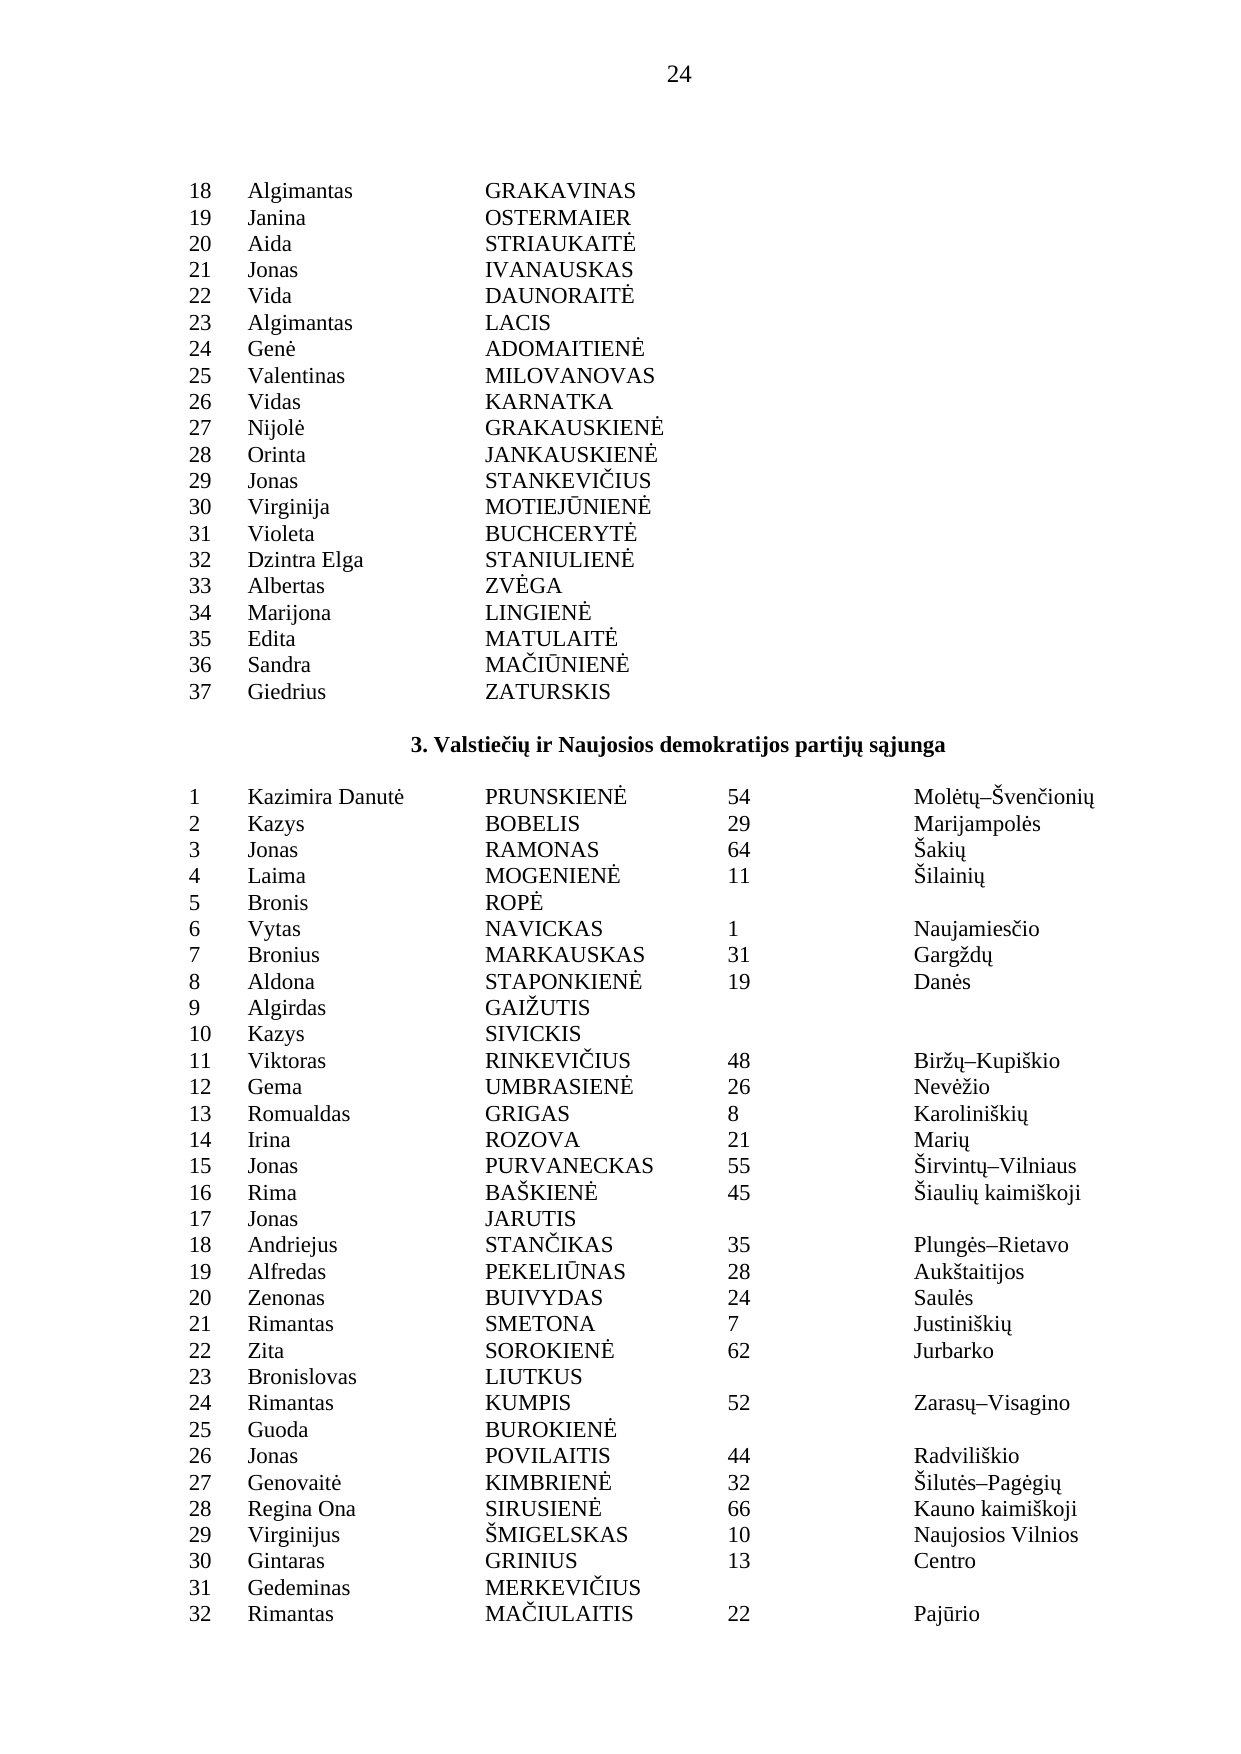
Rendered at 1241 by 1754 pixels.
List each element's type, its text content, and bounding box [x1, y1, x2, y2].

table_cell 9 [177, 994, 236, 1021]
table_cell 4 [177, 863, 236, 889]
table_cell Bronis [236, 889, 473, 915]
table_cell SIRUSIENĖ [474, 1495, 716, 1521]
table_cell 34 [177, 599, 236, 625]
table_cell KARNATKA [474, 388, 716, 414]
table_cell Plungės–Rietavo [903, 1231, 1179, 1258]
table_cell 32 [177, 546, 236, 572]
table_cell [903, 309, 1179, 335]
table_cell Jonas [236, 1205, 473, 1231]
table_cell 36 [177, 652, 236, 678]
table_cell Jonas [236, 1152, 473, 1179]
table_cell KIMBRIENĖ [474, 1469, 716, 1495]
table_cell 23 [177, 309, 236, 335]
table_cell 24 [716, 1284, 902, 1310]
table_cell [716, 678, 902, 704]
table_cell Karoliniškių [903, 1100, 1179, 1126]
table_cell 3. Valstiečių ir Naujosios demokratijos partijų sąjunga [177, 731, 1179, 757]
table_cell Jonas [236, 467, 473, 493]
table_cell Violeta [236, 520, 473, 546]
table_cell Gargždų [903, 941, 1179, 968]
table_cell Biržų–Kupiškio [903, 1047, 1179, 1073]
table_cell [716, 283, 902, 309]
table_cell 19 [716, 968, 902, 994]
table_cell 26 [716, 1073, 902, 1099]
table_cell 31 [177, 520, 236, 546]
table_cell 26 [177, 1442, 236, 1468]
table_cell 28 [177, 441, 236, 467]
table_cell STAPONKIENĖ [474, 968, 716, 994]
table_cell Marijona [236, 599, 473, 625]
table_cell [716, 230, 902, 256]
table_cell 11 [716, 863, 902, 889]
table_cell 31 [716, 941, 902, 968]
table_cell 66 [716, 1495, 902, 1521]
table_cell Jonas [236, 1442, 473, 1468]
table_cell 32 [177, 1600, 236, 1627]
table_cell Virginijus [236, 1521, 473, 1548]
table_cell [903, 520, 1179, 546]
table_cell [903, 414, 1179, 441]
table_cell Kazys [236, 1021, 473, 1047]
table_cell [474, 757, 716, 783]
table_cell 27 [177, 1469, 236, 1495]
table_cell 35 [716, 1231, 902, 1258]
table_cell JANKAUSKIENĖ [474, 441, 716, 467]
table_cell Alfredas [236, 1258, 473, 1284]
table_cell Valentinas [236, 362, 473, 388]
table_cell 24 [177, 335, 236, 362]
table_cell GAIŽUTIS [474, 994, 716, 1021]
table_cell Romualdas [236, 1100, 473, 1126]
table_cell Kazimira Danutė [236, 783, 473, 810]
table_cell [236, 757, 473, 783]
table_cell [474, 704, 716, 731]
table_cell IVANAUSKAS [474, 256, 716, 283]
table_cell [716, 309, 902, 335]
table_cell 11 [177, 1047, 236, 1073]
table_cell 33 [177, 573, 236, 599]
table_cell Centro [903, 1548, 1179, 1574]
table_cell 30 [177, 1548, 236, 1574]
table_cell [716, 1574, 902, 1600]
table_cell 24 [177, 1390, 236, 1416]
table_cell Algimantas [236, 309, 473, 335]
table_cell [903, 573, 1179, 599]
table_cell 6 [177, 915, 236, 941]
table_cell Zenonas [236, 1284, 473, 1310]
table_cell [903, 230, 1179, 256]
table_cell 20 [177, 1284, 236, 1310]
table_cell 15 [177, 1152, 236, 1179]
table_cell [903, 467, 1179, 493]
table_cell Molėtų–Švenčionių [903, 783, 1179, 810]
table_cell 18 [177, 1231, 236, 1258]
table_cell STANČIKAS [474, 1231, 716, 1258]
table_cell [716, 994, 902, 1021]
table_cell [903, 1416, 1179, 1442]
table_cell 32 [716, 1469, 902, 1495]
table_cell Janina [236, 204, 473, 230]
table_cell Virginija [236, 494, 473, 520]
table_cell Justiniškių [903, 1310, 1179, 1337]
table_cell GRAKAUSKIENĖ [474, 414, 716, 441]
table_cell [716, 704, 902, 731]
table_cell [236, 704, 473, 731]
table_cell MOTIEJŪNIENĖ [474, 494, 716, 520]
table_cell Marijampolės [903, 810, 1179, 836]
table_cell GRIGAS [474, 1100, 716, 1126]
table_cell STANKEVIČIUS [474, 467, 716, 493]
table_cell 20 [177, 230, 236, 256]
table_cell ROPĖ [474, 889, 716, 915]
table_cell Šilutės–Pagėgių [903, 1469, 1179, 1495]
table_cell MATULAITĖ [474, 625, 716, 652]
table_cell Vytas [236, 915, 473, 941]
table_cell [716, 520, 902, 546]
table_cell MERKEVIČIUS [474, 1574, 716, 1600]
table_cell BUROKIENĖ [474, 1416, 716, 1442]
table_cell BAŠKIENĖ [474, 1179, 716, 1205]
table_cell [903, 177, 1179, 203]
table_cell [903, 362, 1179, 388]
table_cell 21 [177, 1310, 236, 1337]
table_cell Laima [236, 863, 473, 889]
table_cell STRIAUKAITĖ [474, 230, 716, 256]
table_cell [716, 1363, 902, 1389]
table_cell [716, 546, 902, 572]
table_cell Giedrius [236, 678, 473, 704]
table_cell BUIVYDAS [474, 1284, 716, 1310]
table_cell Pajūrio [903, 1600, 1179, 1627]
table_cell Radviliškio [903, 1442, 1179, 1468]
table_cell [716, 362, 902, 388]
table_cell [903, 652, 1179, 678]
table_cell Kazys [236, 810, 473, 836]
table_cell RAMONAS [474, 836, 716, 862]
table_cell Aldona [236, 968, 473, 994]
table_cell 22 [716, 1600, 902, 1627]
table_cell ZVĖGA [474, 573, 716, 599]
table_cell 21 [716, 1126, 902, 1152]
table_cell [903, 1363, 1179, 1389]
table_cell BUCHCERYTĖ [474, 520, 716, 546]
table_cell [903, 704, 1179, 731]
table_cell STANIULIENĖ [474, 546, 716, 572]
table_cell [903, 256, 1179, 283]
table_cell [716, 494, 902, 520]
table_cell JARUTIS [474, 1205, 716, 1231]
table_cell ADOMAITIENĖ [474, 335, 716, 362]
table_cell 29 [716, 810, 902, 836]
table_cell [716, 414, 902, 441]
table_cell [177, 757, 236, 783]
table_cell Bronislovas [236, 1363, 473, 1389]
table_cell ŠMIGELSKAS [474, 1521, 716, 1548]
table_cell 26 [177, 388, 236, 414]
table_cell 12 [177, 1073, 236, 1099]
table_cell PRUNSKIENĖ [474, 783, 716, 810]
table_cell Šakių [903, 836, 1179, 862]
table_cell Danės [903, 968, 1179, 994]
table_cell 19 [177, 204, 236, 230]
table_cell 1 [177, 783, 236, 810]
table_cell SOROKIENĖ [474, 1337, 716, 1363]
table_cell Nevėžio [903, 1073, 1179, 1099]
table_cell 3 [177, 836, 236, 862]
table_cell [903, 889, 1179, 915]
table_cell UMBRASIENĖ [474, 1073, 716, 1099]
table_cell 29 [177, 1521, 236, 1548]
table_cell 25 [177, 362, 236, 388]
table_cell [903, 1205, 1179, 1231]
table_cell ROZOVA [474, 1126, 716, 1152]
table_cell [716, 889, 902, 915]
table_cell MAČIŪNIENĖ [474, 652, 716, 678]
table_cell Zita [236, 1337, 473, 1363]
table_cell [903, 494, 1179, 520]
table_cell PEKELIŪNAS [474, 1258, 716, 1284]
table_cell Dzintra Elga [236, 546, 473, 572]
table_cell Nijolė [236, 414, 473, 441]
table_cell 25 [177, 1416, 236, 1442]
table_cell [716, 177, 902, 203]
table_cell [716, 335, 902, 362]
table_cell [716, 599, 902, 625]
table_cell Albertas [236, 573, 473, 599]
table_cell 1 [716, 915, 902, 941]
table_cell Irina [236, 1126, 473, 1152]
table_cell [716, 1021, 902, 1047]
table_cell Rimantas [236, 1390, 473, 1416]
table_cell Šilainių [903, 863, 1179, 889]
table_cell Rimantas [236, 1310, 473, 1337]
table_cell [177, 704, 236, 731]
table_cell [903, 204, 1179, 230]
table_cell 62 [716, 1337, 902, 1363]
table_cell [716, 204, 902, 230]
table_cell 64 [716, 836, 902, 862]
table_cell [903, 335, 1179, 362]
table_cell 10 [716, 1521, 902, 1548]
table_cell [903, 1021, 1179, 1047]
table_cell SIVICKIS [474, 1021, 716, 1047]
table_cell Gintaras [236, 1548, 473, 1574]
table_cell DAUNORAITĖ [474, 283, 716, 309]
table_cell [716, 573, 902, 599]
table_cell 27 [177, 414, 236, 441]
table_cell Gedeminas [236, 1574, 473, 1600]
table_cell 52 [716, 1390, 902, 1416]
table_cell [716, 1416, 902, 1442]
table_cell Gema [236, 1073, 473, 1099]
table_cell [716, 625, 902, 652]
table_cell 35 [177, 625, 236, 652]
table_cell [716, 441, 902, 467]
table_cell 13 [177, 1100, 236, 1126]
table_cell 28 [716, 1258, 902, 1284]
table_cell 30 [177, 494, 236, 520]
table_cell Šiaulių kaimiškoji [903, 1179, 1179, 1205]
table_cell Genė [236, 335, 473, 362]
table_cell Orinta [236, 441, 473, 467]
table_cell MAČIULAITIS [474, 1600, 716, 1627]
table_cell [716, 467, 902, 493]
table_cell Jonas [236, 836, 473, 862]
table_cell 16 [177, 1179, 236, 1205]
table_cell 54 [716, 783, 902, 810]
table_cell [716, 757, 902, 783]
table_cell Sandra [236, 652, 473, 678]
table_cell Jonas [236, 256, 473, 283]
table_cell 22 [177, 283, 236, 309]
table_cell [716, 256, 902, 283]
table_cell MOGENIENĖ [474, 863, 716, 889]
table_cell 13 [716, 1548, 902, 1574]
table_cell OSTERMAIER [474, 204, 716, 230]
table_cell 2 [177, 810, 236, 836]
table_cell Edita [236, 625, 473, 652]
table_cell Naujamiesčio [903, 915, 1179, 941]
table_cell LACIS [474, 309, 716, 335]
table_cell 5 [177, 889, 236, 915]
table_cell ZATURSKIS [474, 678, 716, 704]
table_cell 23 [177, 1363, 236, 1389]
table_cell [903, 546, 1179, 572]
table_cell PURVANECKAS [474, 1152, 716, 1179]
table_cell Bronius [236, 941, 473, 968]
table_cell 8 [177, 968, 236, 994]
table_cell NAVICKAS [474, 915, 716, 941]
table_cell Saulės [903, 1284, 1179, 1310]
table_cell Rima [236, 1179, 473, 1205]
table_cell 17 [177, 1205, 236, 1231]
table_cell 10 [177, 1021, 236, 1047]
table_cell 44 [716, 1442, 902, 1468]
table_cell [903, 994, 1179, 1021]
table_cell KUMPIS [474, 1390, 716, 1416]
table_cell 8 [716, 1100, 902, 1126]
table_cell [903, 599, 1179, 625]
table_cell [903, 1574, 1179, 1600]
table_cell Kauno kaimiškoji [903, 1495, 1179, 1521]
table_cell POVILAITIS [474, 1442, 716, 1468]
table_cell Širvintų–Vilniaus [903, 1152, 1179, 1179]
table_cell [903, 625, 1179, 652]
table_cell 37 [177, 678, 236, 704]
table_cell Marių [903, 1126, 1179, 1152]
table_cell 28 [177, 1495, 236, 1521]
table_cell Rimantas [236, 1600, 473, 1627]
table_cell Aida [236, 230, 473, 256]
table_cell BOBELIS [474, 810, 716, 836]
table_cell RINKEVIČIUS [474, 1047, 716, 1073]
table_cell 18 [177, 177, 236, 203]
table_cell MARKAUSKAS [474, 941, 716, 968]
table_cell [716, 388, 902, 414]
table_cell LINGIENĖ [474, 599, 716, 625]
table_cell Vida [236, 283, 473, 309]
table_cell 45 [716, 1179, 902, 1205]
table_cell 48 [716, 1047, 902, 1073]
table_cell 29 [177, 467, 236, 493]
table_cell GRINIUS [474, 1548, 716, 1574]
table_cell SMETONA [474, 1310, 716, 1337]
table_cell Guoda [236, 1416, 473, 1442]
table_cell Viktoras [236, 1047, 473, 1073]
table_cell Zarasų–Visagino [903, 1390, 1179, 1416]
table_cell 31 [177, 1574, 236, 1600]
table_cell 14 [177, 1126, 236, 1152]
table_cell Jurbarko [903, 1337, 1179, 1363]
table_cell Genovaitė [236, 1469, 473, 1495]
table_cell 7 [716, 1310, 902, 1337]
table_cell Vidas [236, 388, 473, 414]
table_cell GRAKAVINAS [474, 177, 716, 203]
table_cell Algimantas [236, 177, 473, 203]
table_cell Naujosios Vilnios [903, 1521, 1179, 1548]
table_cell [903, 441, 1179, 467]
table_cell 21 [177, 256, 236, 283]
table_cell 55 [716, 1152, 902, 1179]
table_cell LIUTKUS [474, 1363, 716, 1389]
table_cell [903, 283, 1179, 309]
table_cell [716, 1205, 902, 1231]
table_cell 19 [177, 1258, 236, 1284]
table_cell [716, 652, 902, 678]
table_cell Regina Ona [236, 1495, 473, 1521]
table_cell Algirdas [236, 994, 473, 1021]
table_cell Aukštaitijos [903, 1258, 1179, 1284]
table_cell [903, 757, 1179, 783]
table_cell 7 [177, 941, 236, 968]
table_cell 22 [177, 1337, 236, 1363]
table_cell [903, 388, 1179, 414]
table_cell Andriejus [236, 1231, 473, 1258]
table_cell MILOVANOVAS [474, 362, 716, 388]
table_cell [903, 678, 1179, 704]
